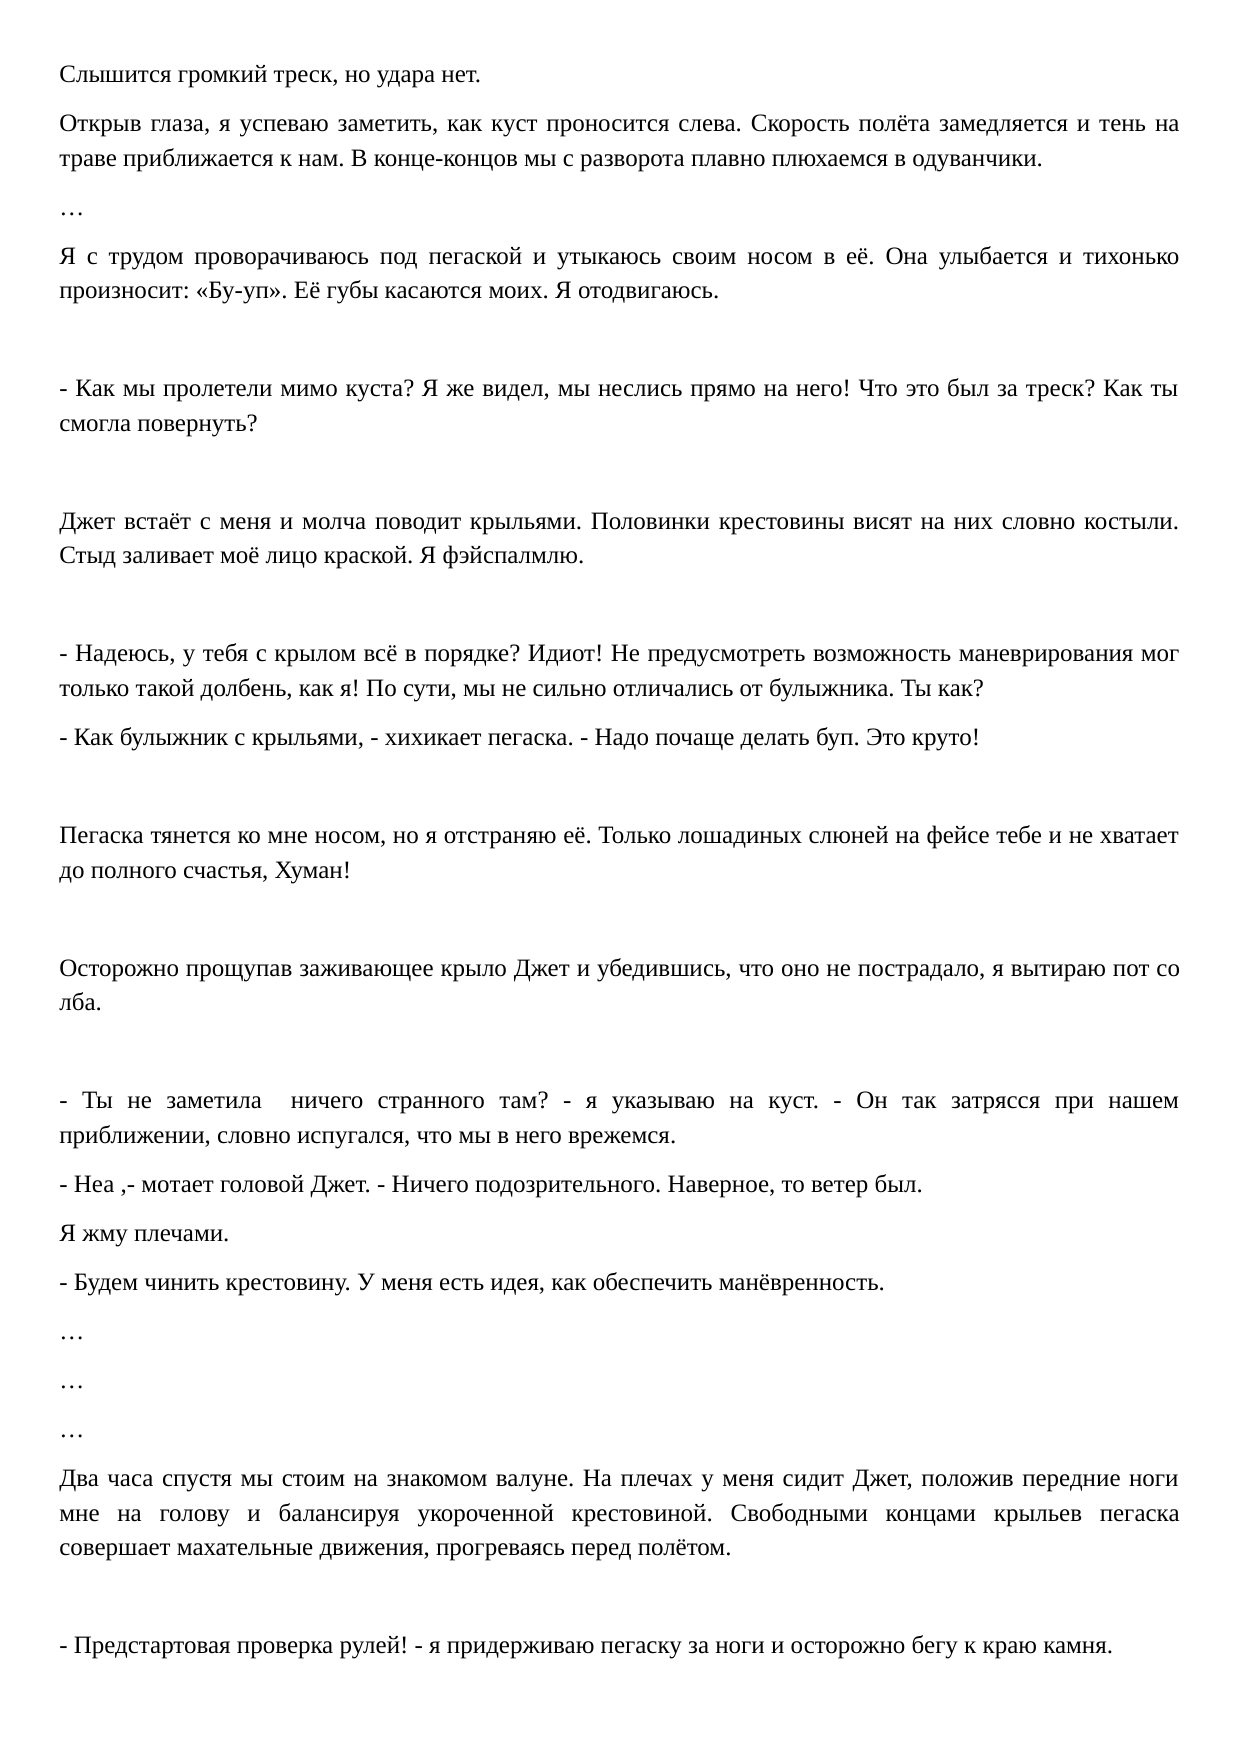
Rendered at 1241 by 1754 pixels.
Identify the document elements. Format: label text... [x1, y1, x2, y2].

text Два часа спустя мы стоим на знакомом валуне. На плечах у меня сидит Джет, положив передние ноги мне на голову и балансируя укороченной крестовиной. Свободными концами крыльев пегаска совершает махательные движения, прогреваясь перед полётом. [59, 1463, 1181, 1561]
text Пегаска тянется ко мне носом, но я отстраняю её. Только лошадиных слюней на фейсе тебе и не хватает до полного счастья, Хуман! [59, 820, 1181, 883]
text Я с трудом проворачиваюсь под пегаской и утыкаюсь своим носом в её. Она улыбается и тихонько произносит: «Бу-уп». Её губы касаются моих. Я отодвигаюсь. [59, 241, 1181, 304]
text - Ты не заметила ничего странного там? - я указываю на куст. - Он так затрясся при нашем приближении, словно испугался, что мы в него врежемся. [59, 1085, 1181, 1149]
text Джет встаёт с меня и молча поводит крыльями. Половинки крестовины висят на них словно костыли. Стыд заливает моё лицо краской. Я фэйспалмлю. [59, 506, 1181, 569]
text … [59, 1316, 1181, 1345]
text - Надеюсь, у тебя с крылом всё в порядке? Идиот! Не предусмотреть возможность маневрирования мог только такой долбень, как я! По сути, мы не сильно отличались от булыжника. Ты как? [59, 638, 1181, 702]
text … [59, 1365, 1181, 1394]
text Открыв глаза, я успеваю заметить, как куст проносится слева. Скорость полёта замедляется и тень на траве приближается к нам. В конце-концов мы с разворота плавно плюхаемся в одуванчики. [59, 108, 1181, 171]
text - Как булыжник с крыльями, - хихикает пегаска. - Надо почаще делать буп. Это круто! [59, 722, 1181, 751]
text Осторожно прощупав заживающее крыло Джет и убедившись, что оно не пострадало, я вытираю пот со лба. [59, 953, 1181, 1016]
text … [59, 192, 1181, 220]
text - Неа ,- мотает головой Джет. - Ничего подозрительного. Наверное, то ветер был. [59, 1169, 1181, 1198]
text - Предстартовая проверка рулей! - я придерживаю пегаску за ноги и осторожно бегу к краю камня. [59, 1630, 1181, 1659]
text … [59, 1414, 1181, 1443]
text - Будем чинить крестовину. У меня есть идея, как обеспечить манёвренность. [59, 1267, 1181, 1296]
text Я жму плечами. [59, 1218, 1181, 1247]
text - Как мы пролетели мимо куста? Я же видел, мы неслись прямо на него! Что это был за треск? Как ты смогла повернуть? [59, 373, 1181, 437]
text Слышится громкий треск, но удара нет. [59, 59, 1181, 88]
